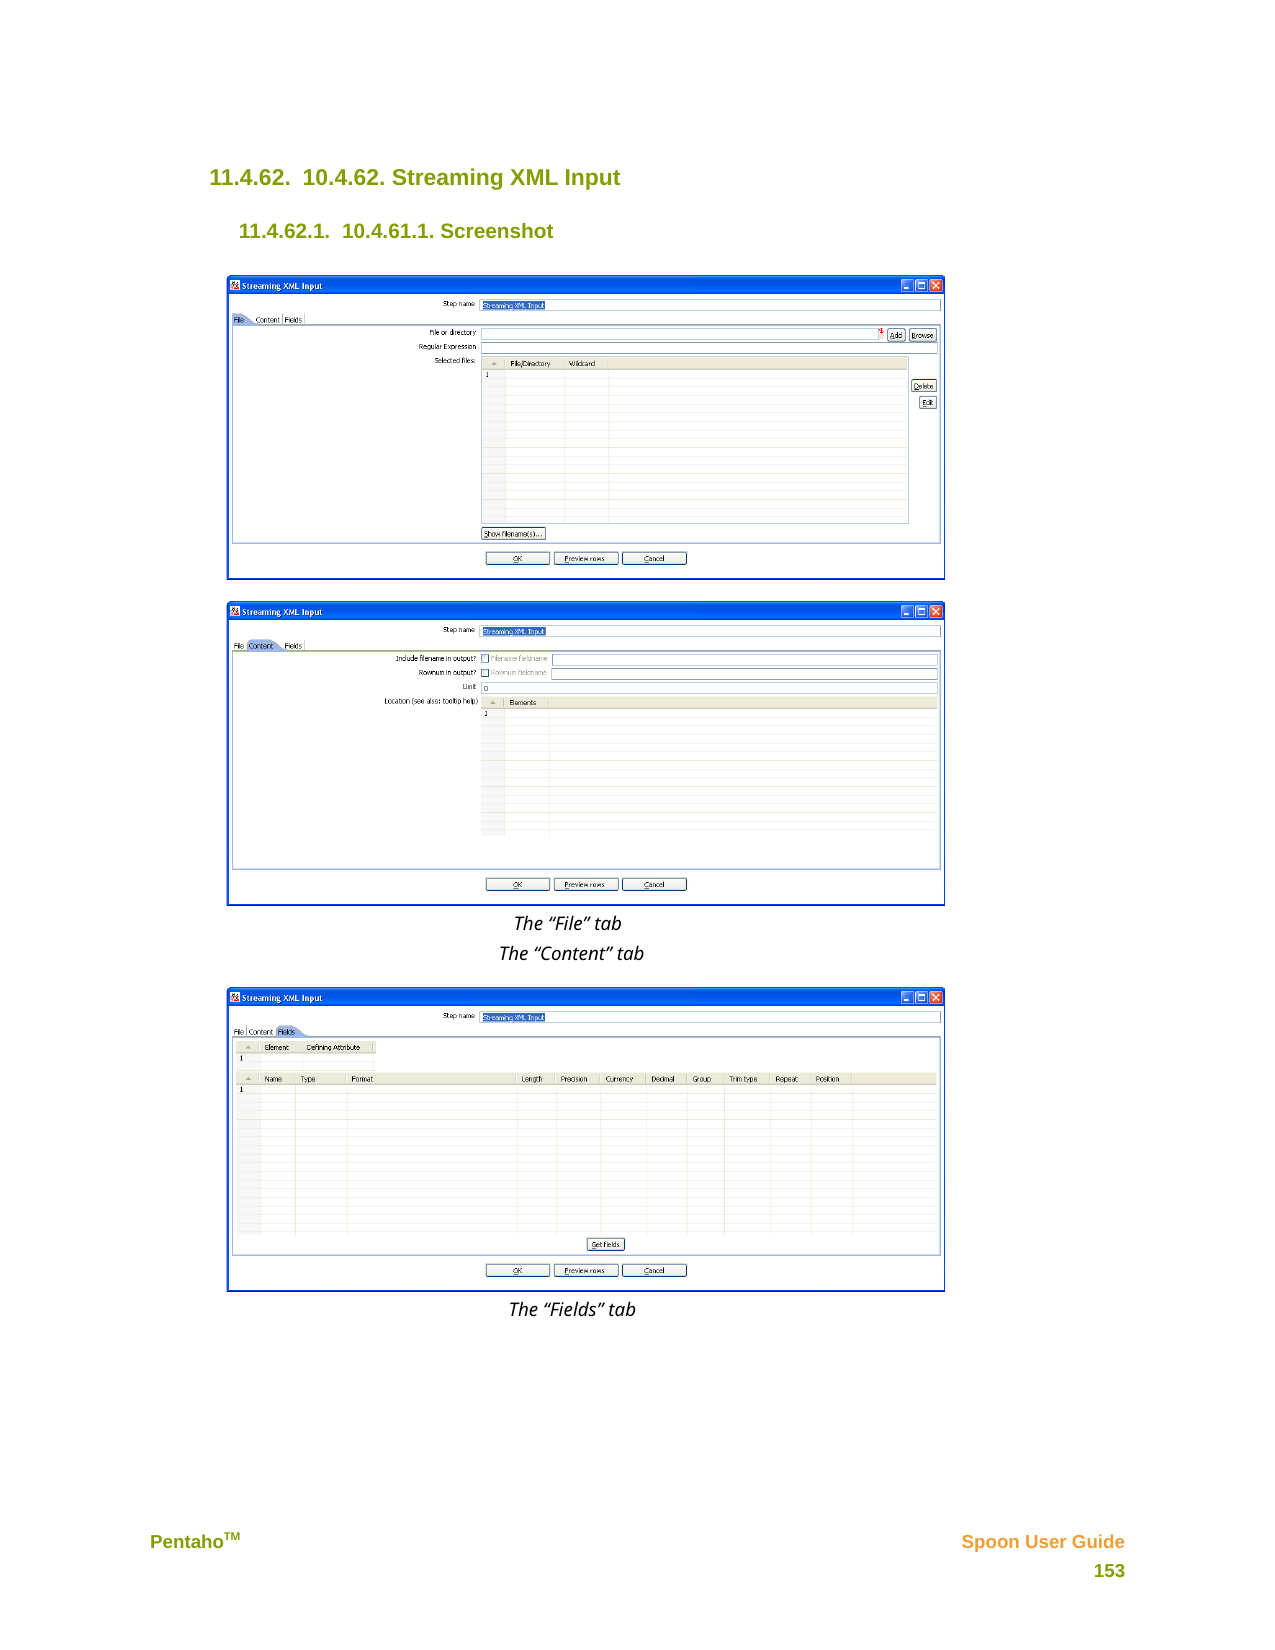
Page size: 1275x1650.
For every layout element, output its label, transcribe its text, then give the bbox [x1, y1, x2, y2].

subtitle 10.4.62. Streaming XML Input [209, 157, 1125, 192]
picture [226, 601, 945, 906]
text The “Fields” tab [225, 966, 1125, 1322]
picture [226, 275, 945, 580]
subtitle 10.4.61.1. Screenshot [239, 211, 1125, 246]
picture [226, 987, 945, 1292]
text The “File” tab [225, 246, 1125, 937]
text The “Content” tab [225, 937, 1125, 966]
